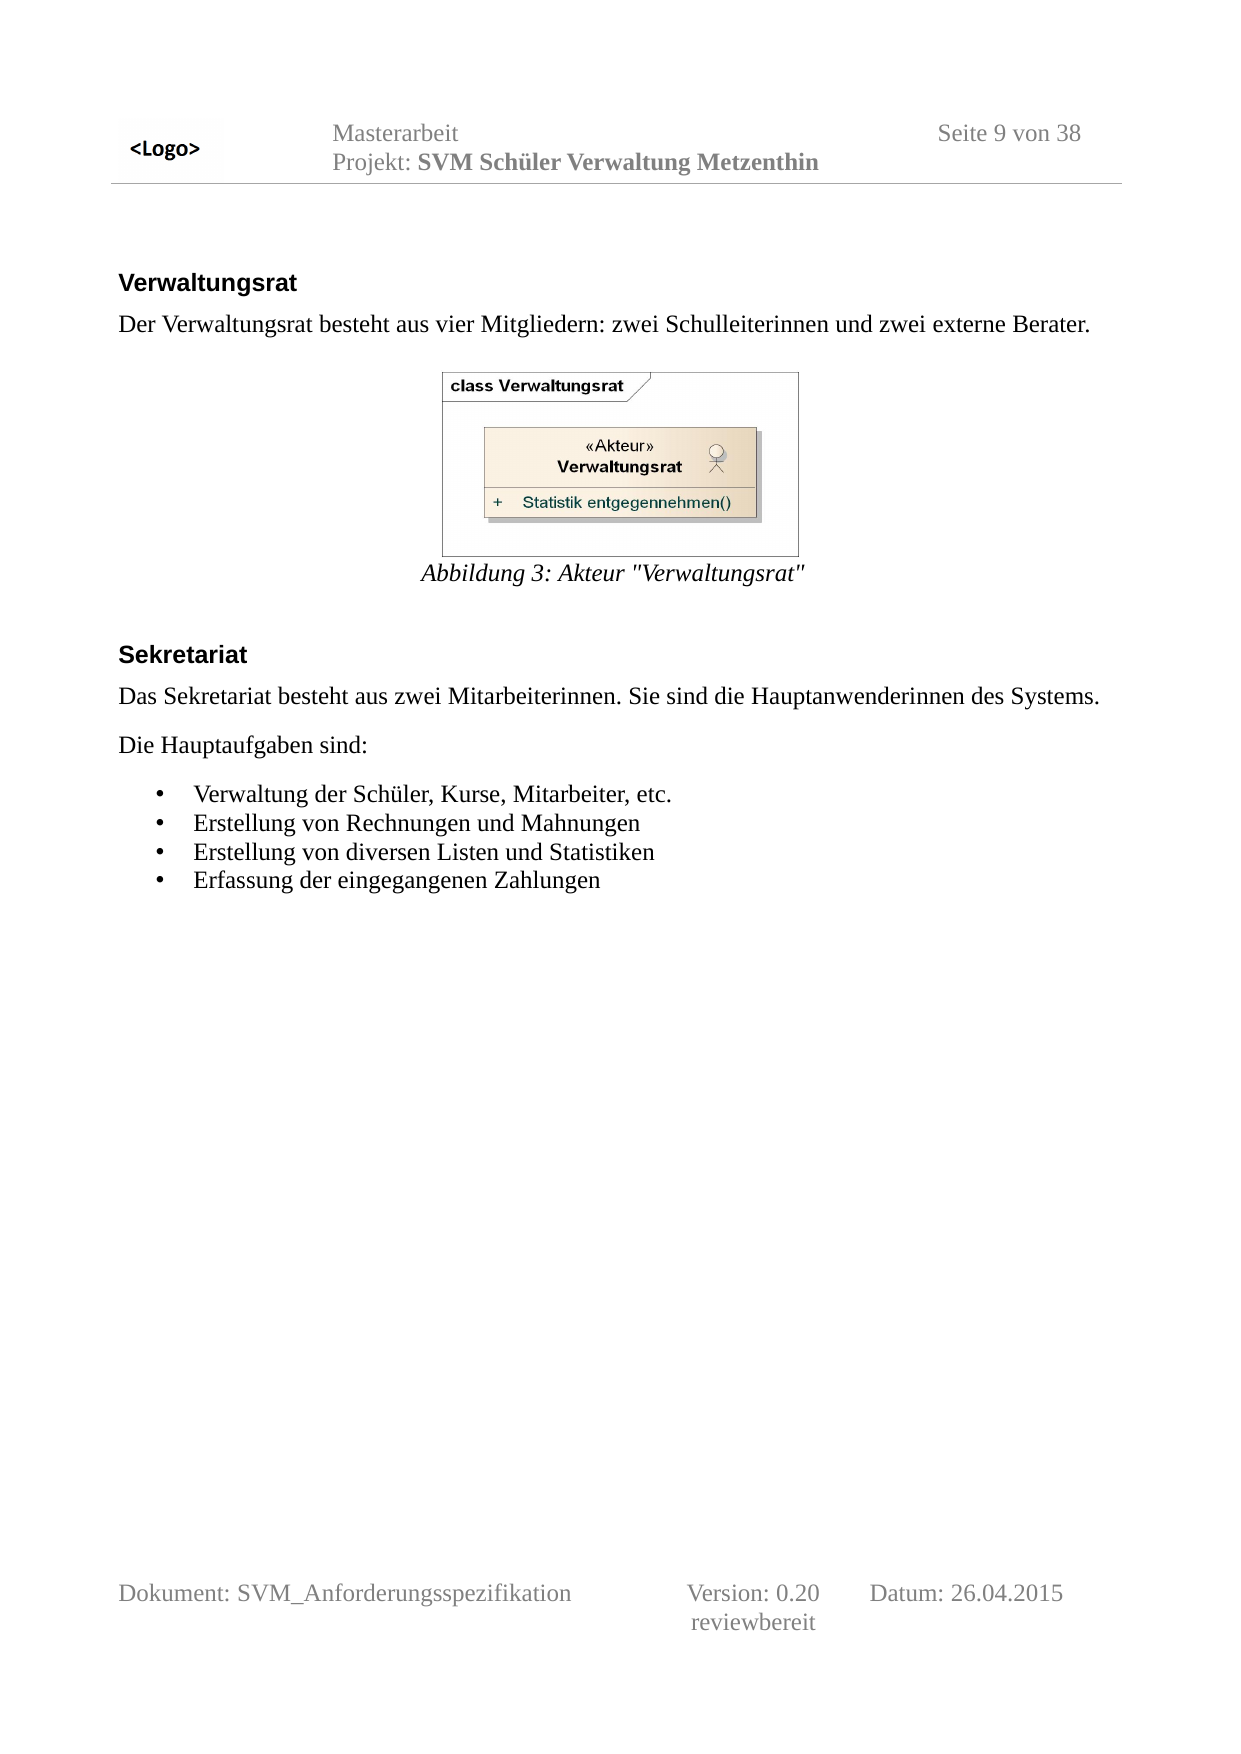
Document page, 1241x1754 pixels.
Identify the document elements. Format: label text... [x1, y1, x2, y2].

text Das Sekretariat besteht aus zwei Mitarbeiterinnen. Sie sind die Hauptanwenderinnen des Systems. [118, 681, 1122, 710]
list Erstellung von diversen Listen und Statistiken [156, 837, 1122, 865]
text Der Verwaltungsrat besteht aus vier Mitgliedern: zwei Schulleiterinnen und zwei externe Berater. [118, 309, 1122, 337]
list Verwaltung der Schüler, Kurse, Mitarbeiter, etc. [156, 779, 1122, 808]
picture [441, 370, 800, 558]
text Die Hauptaufgaben sind: [118, 730, 1122, 759]
subtitle Verwaltungsrat [118, 267, 1122, 296]
picture [118, 118, 224, 183]
list Erfassung der eingegangenen Zahlungen [156, 865, 1122, 894]
text Abbildung 3: Akteur "Verwaltungsrat" [421, 558, 819, 586]
subtitle Sekretariat [118, 592, 1122, 668]
list Erstellung von Rechnungen und Mahnungen [156, 808, 1122, 837]
